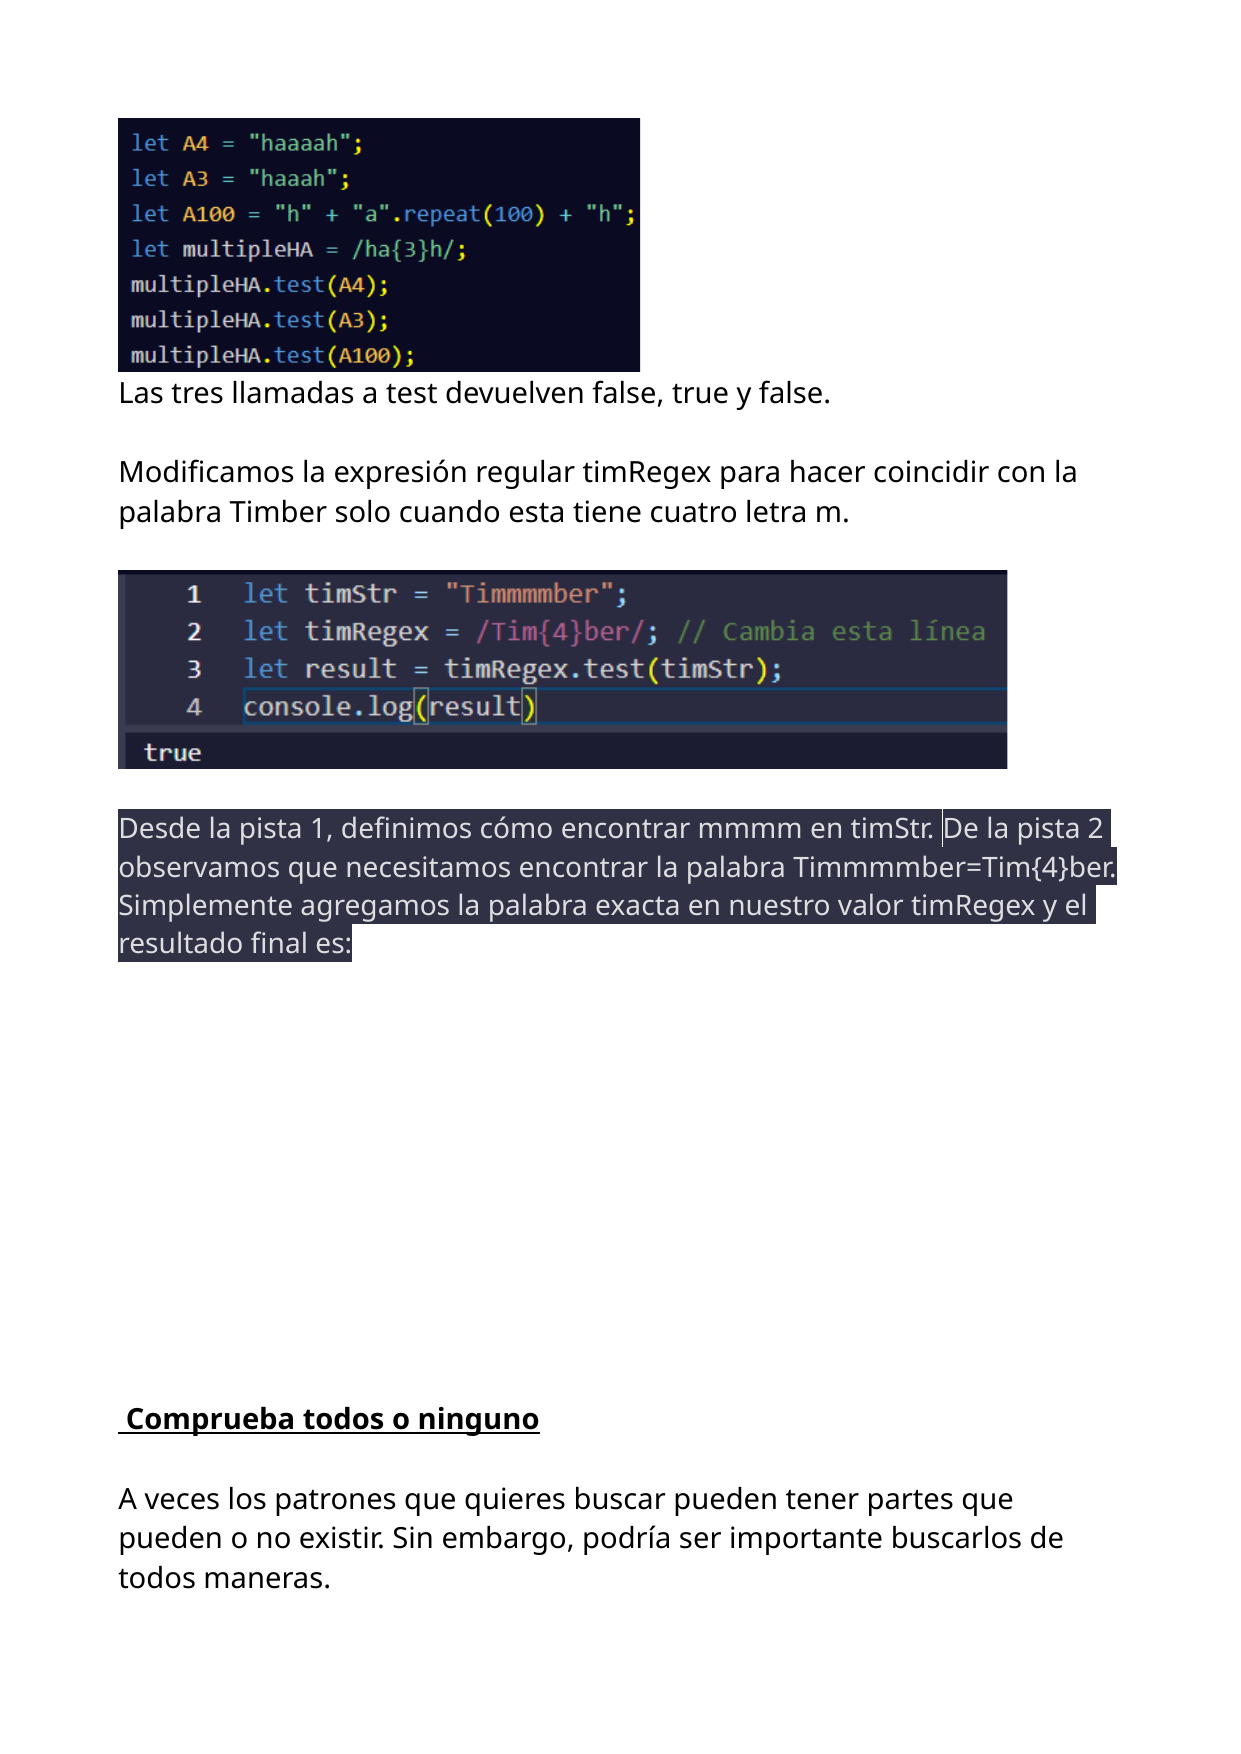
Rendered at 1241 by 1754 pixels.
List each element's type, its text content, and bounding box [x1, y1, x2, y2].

text Desde la pista 1, definimos cómo encontrar mmmm en timStr. De la pista 2 observamos que necesitamos encontrar la palabra Timmmmber=Tim{4}ber. Simplemente agregamos la palabra exacta en nuestro valor timRegex y el resultado final es: [118, 809, 1122, 962]
text Modificamos la expresión regular timRegex para hacer coincidir con la palabra Timber solo cuando esta tiene cuatro letra m. [118, 451, 1122, 531]
text A veces los patrones que quieres buscar pueden tener partes que pueden o no existir. Sin embargo, podría ser importante buscarlos de todos maneras. [118, 1478, 1122, 1597]
text Comprueba todos o ninguno [118, 1398, 1122, 1438]
text Las tres llamadas a test devuelven false, true y false. [118, 372, 1122, 412]
